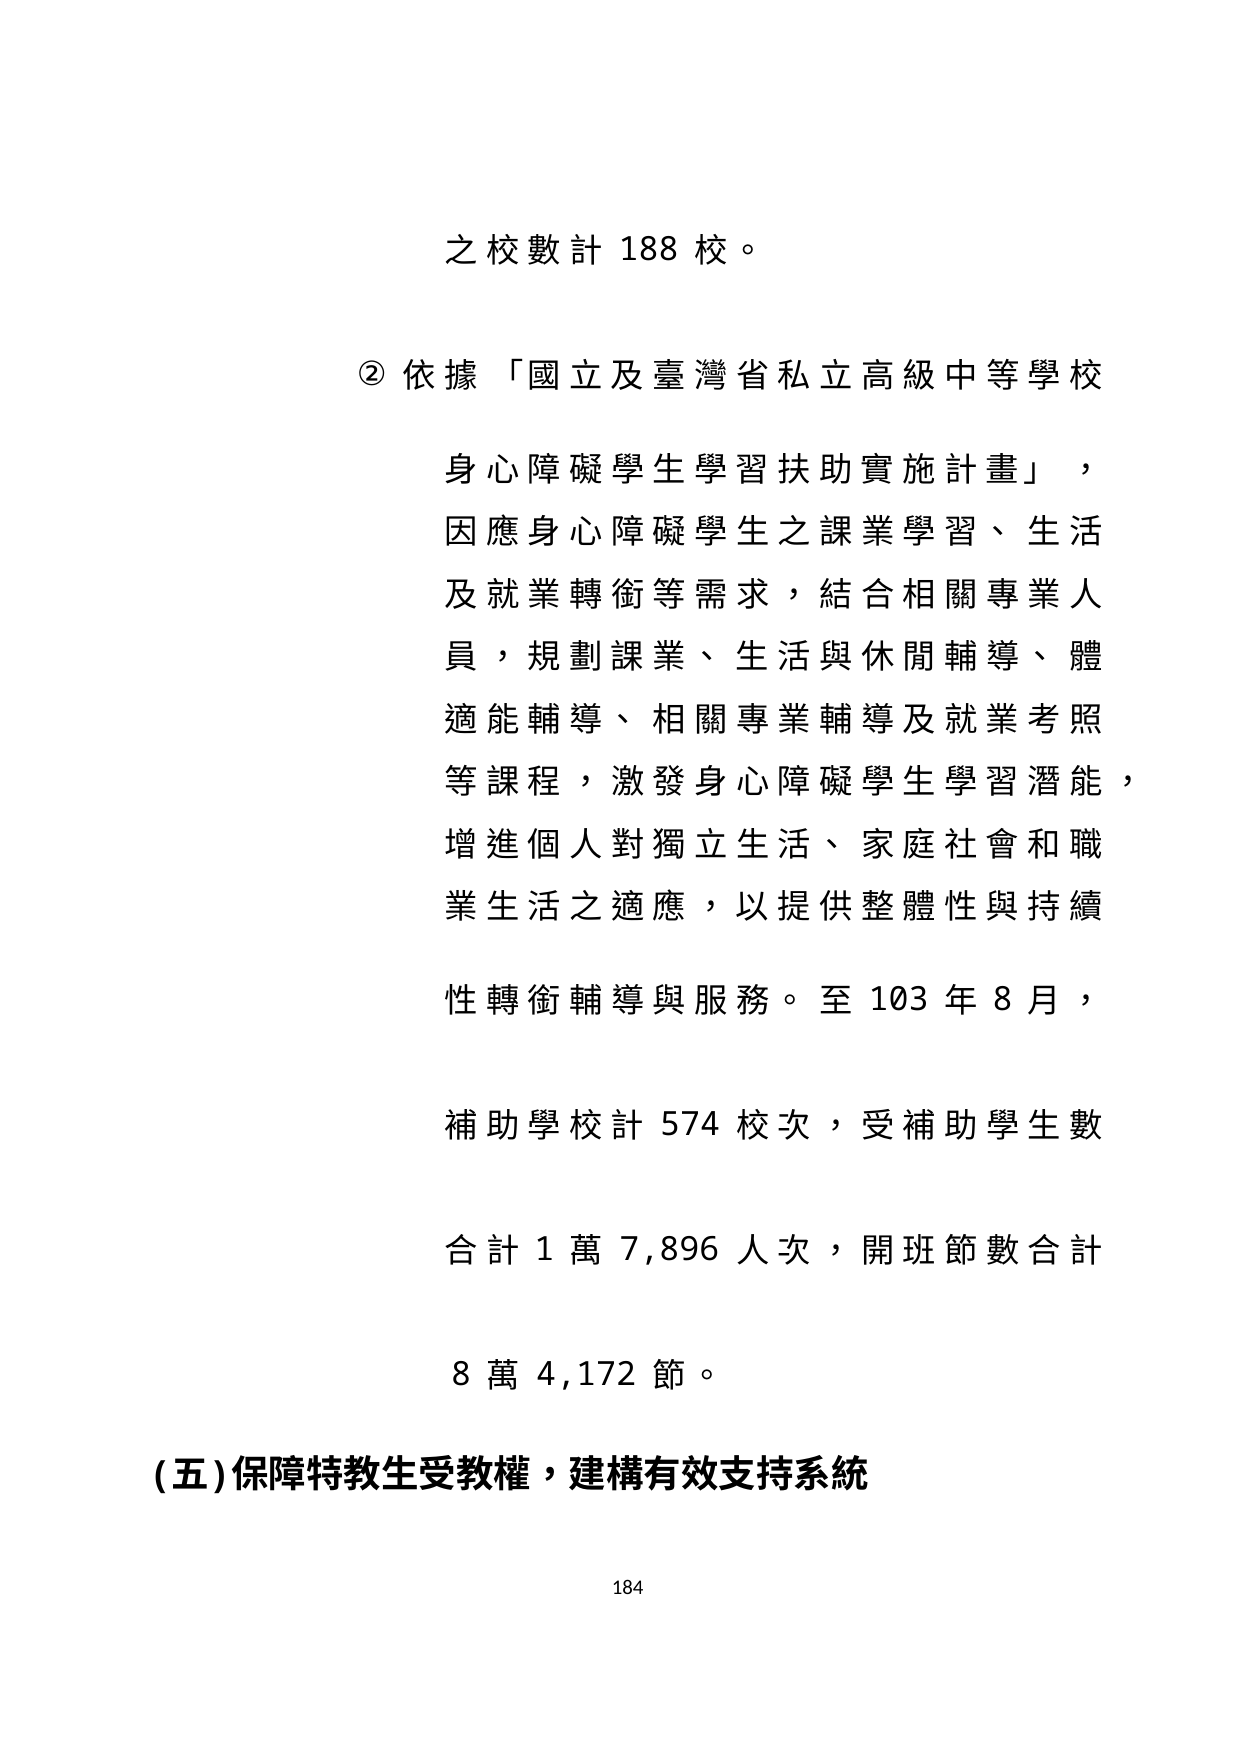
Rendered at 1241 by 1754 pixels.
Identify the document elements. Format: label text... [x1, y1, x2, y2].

list 依據「國立及臺灣省私立高級中等學校身心障礙學生學習扶助實施計畫」，因應身心障礙學生之課業學習、生活及就業轉銜等需求，結合相關專業人員，規劃課業、生活與休閒輔導、體適能輔導、相關專業輔導及就業考照等課程，激發身心障礙學生學習潛能，增進個人對獨立生活、家庭社會和職業生活之適應，以提供整體性與持續性轉銜輔導與服務。至103年8月，補助學校計574校次，受補助學生數合計1萬7,896人次，開班節數合計8萬4,172節。 [355, 300, 1107, 1425]
text (五)保障特教生受教權，建構有效支持系統 [148, 1437, 1107, 1500]
list 之校數計188校。 [355, 175, 1107, 300]
